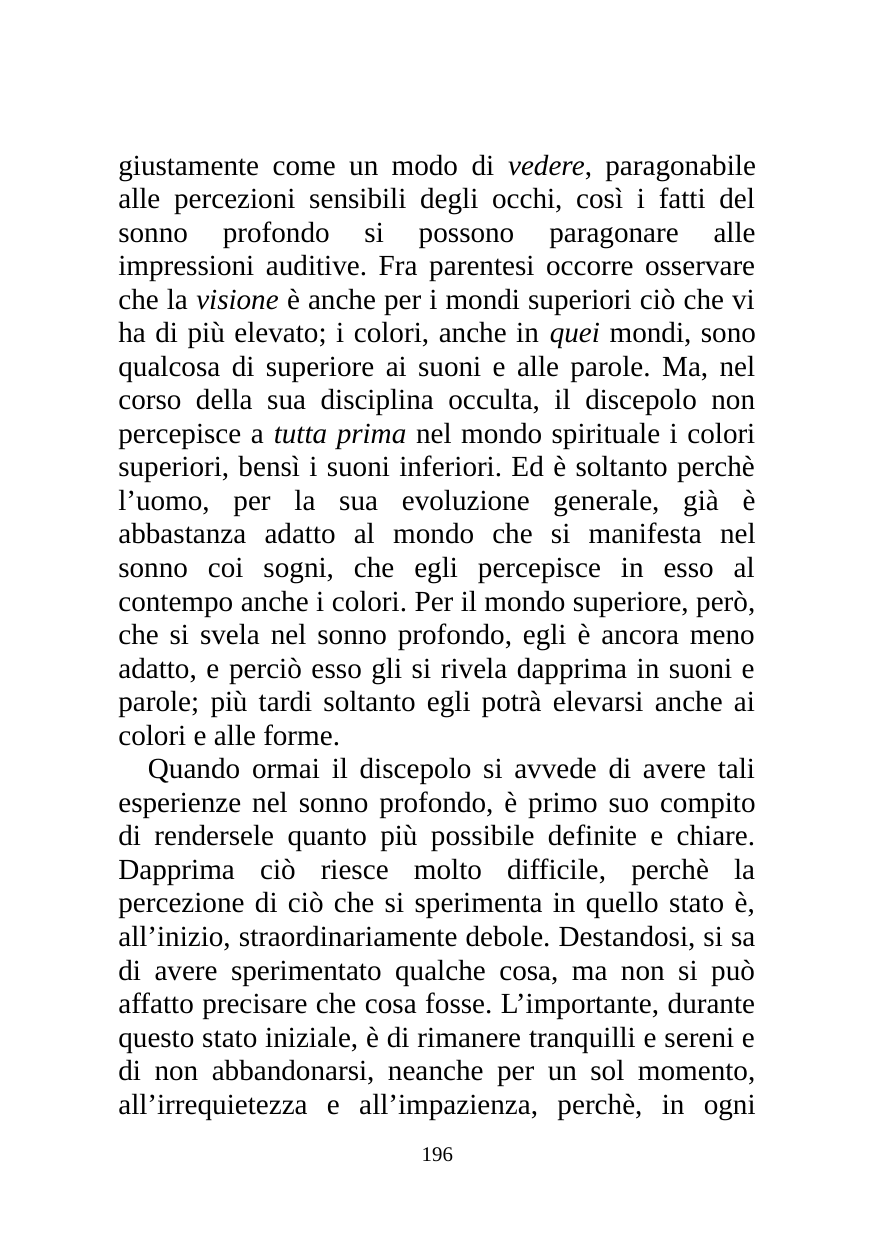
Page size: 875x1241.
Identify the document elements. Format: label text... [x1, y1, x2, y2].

text Quando ormai il discepolo si avvede di avere tali esperienze nel sonno profondo, è primo suo compito di rendersele quanto più possibile definite e chiare. Dapprima ciò riesce molto difficile, perchè la percezione di ciò che si sperimenta in quello stato è, all’inizio, straordinariamente debole. Destandosi, si sa di avere sperimentato qualche cosa, ma non si può affatto precisare che cosa fosse. L’importante, durante questo stato iniziale, è di rimanere tranquilli e sereni e di non abbandonarsi, neanche per un sol momento, all’irrequietezza e all’impazienza, perchè, in ogni [118, 751, 756, 1120]
text giustamente come un modo di vedere, paragonabile alle percezioni sensibili degli occhi, così i fatti del sonno profondo si possono paragonare alle impressioni auditive. Fra parentesi occorre osservare che la visione è anche per i mondi superiori ciò che vi ha di più elevato; i colori, anche in quei mondi, sono qualcosa di superiore ai suoni e alle parole. Ma, nel corso della sua disciplina occulta, il discepolo non percepisce a tutta prima nel mondo spirituale i colori superiori, bensì i suoni inferiori. Ed è soltanto perchè l’uomo, per la sua evoluzione generale, già è abbastanza adatto al mondo che si manifesta nel sonno coi sogni, che egli percepisce in esso al contempo anche i colori. Per il mondo superiore, però, che si svela nel sonno profondo, egli è ancora meno adatto, e perciò esso gli si rivela dapprima in suoni e parole; più tardi soltanto egli potrà elevarsi anche ai colori e alle forme. [118, 148, 756, 751]
